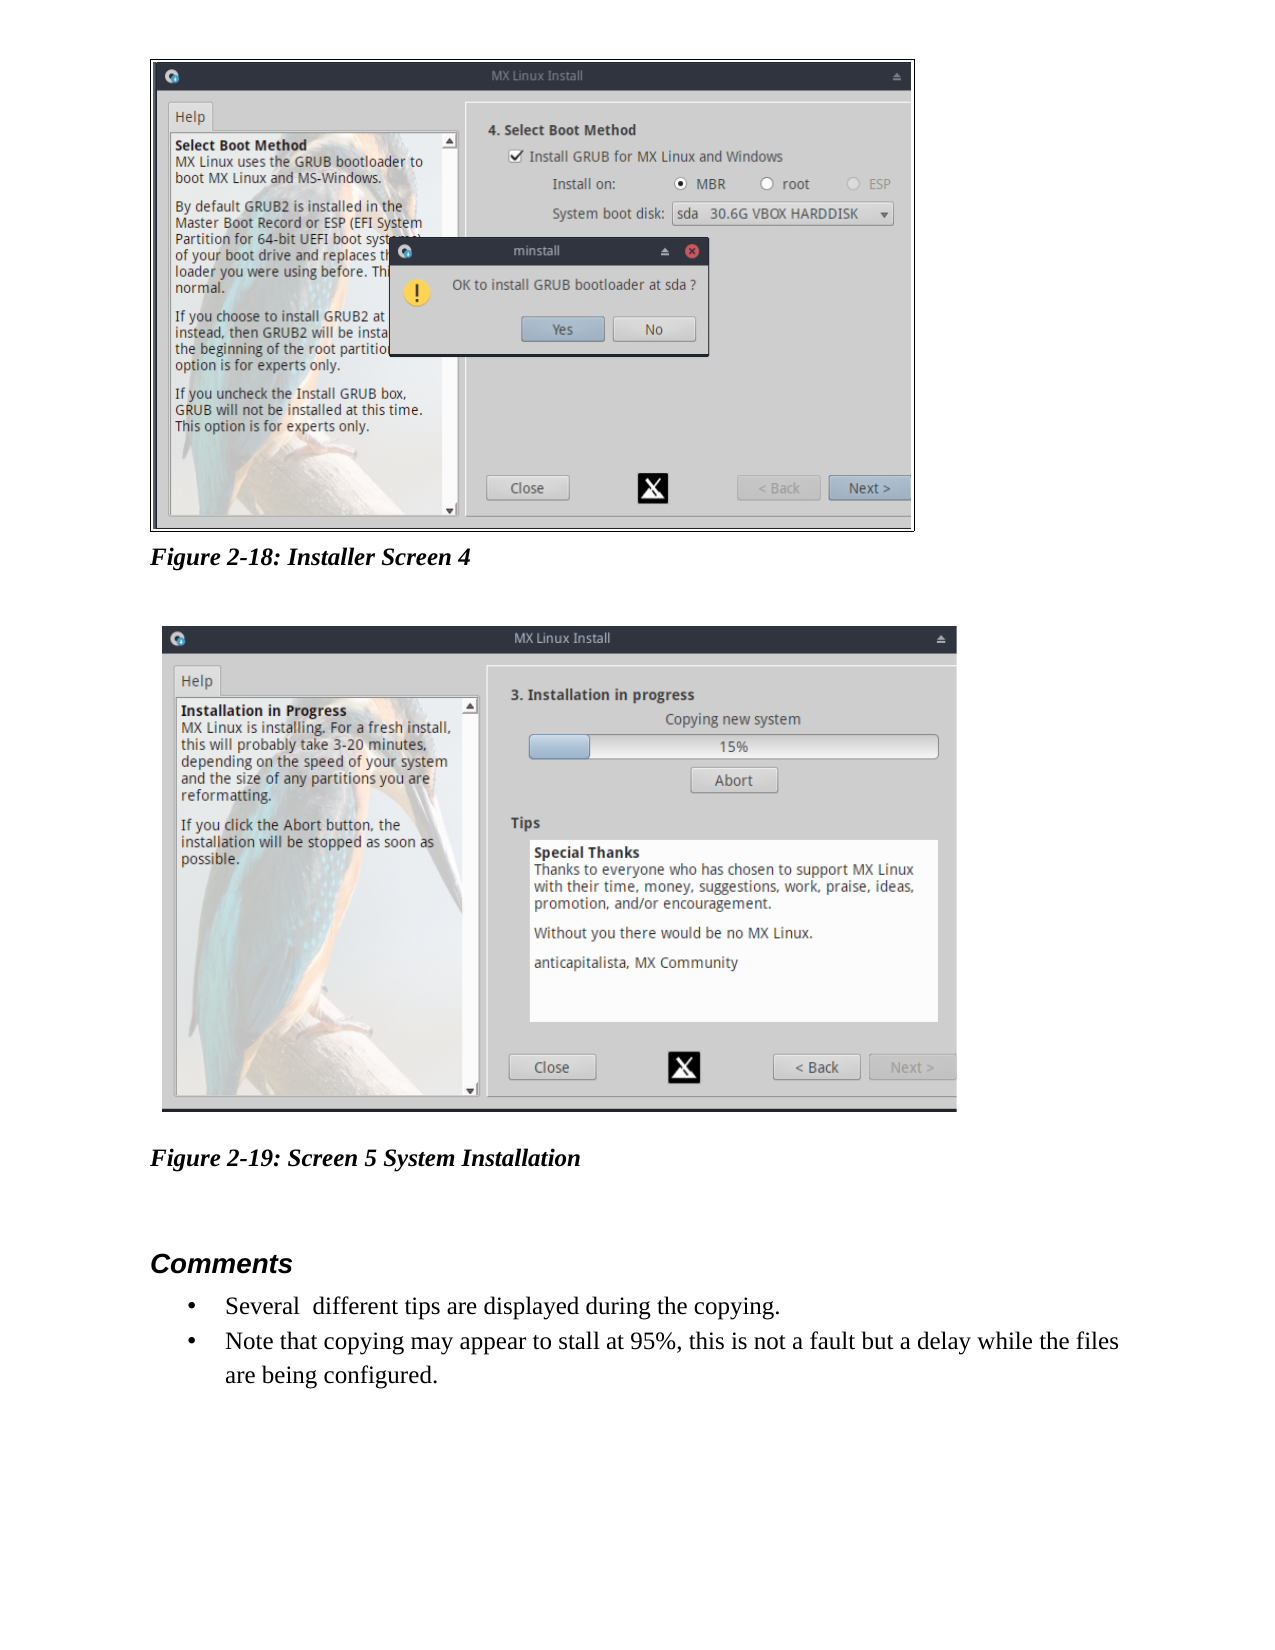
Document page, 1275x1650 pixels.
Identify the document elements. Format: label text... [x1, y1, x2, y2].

picture [153, 62, 911, 529]
text Figure 2-18: Installer Screen 4 [150, 529, 1125, 571]
list Note that copying may appear to stall at 95%, this is not a fault but a delay while the files are being configured. [187, 1326, 1125, 1389]
subtitle Comments [150, 1247, 1125, 1279]
picture [162, 626, 957, 1112]
text Figure 2-19: Screen 5 System Installation [150, 1143, 1125, 1172]
list Several different tips are displayed during the copying. [187, 1291, 1125, 1320]
